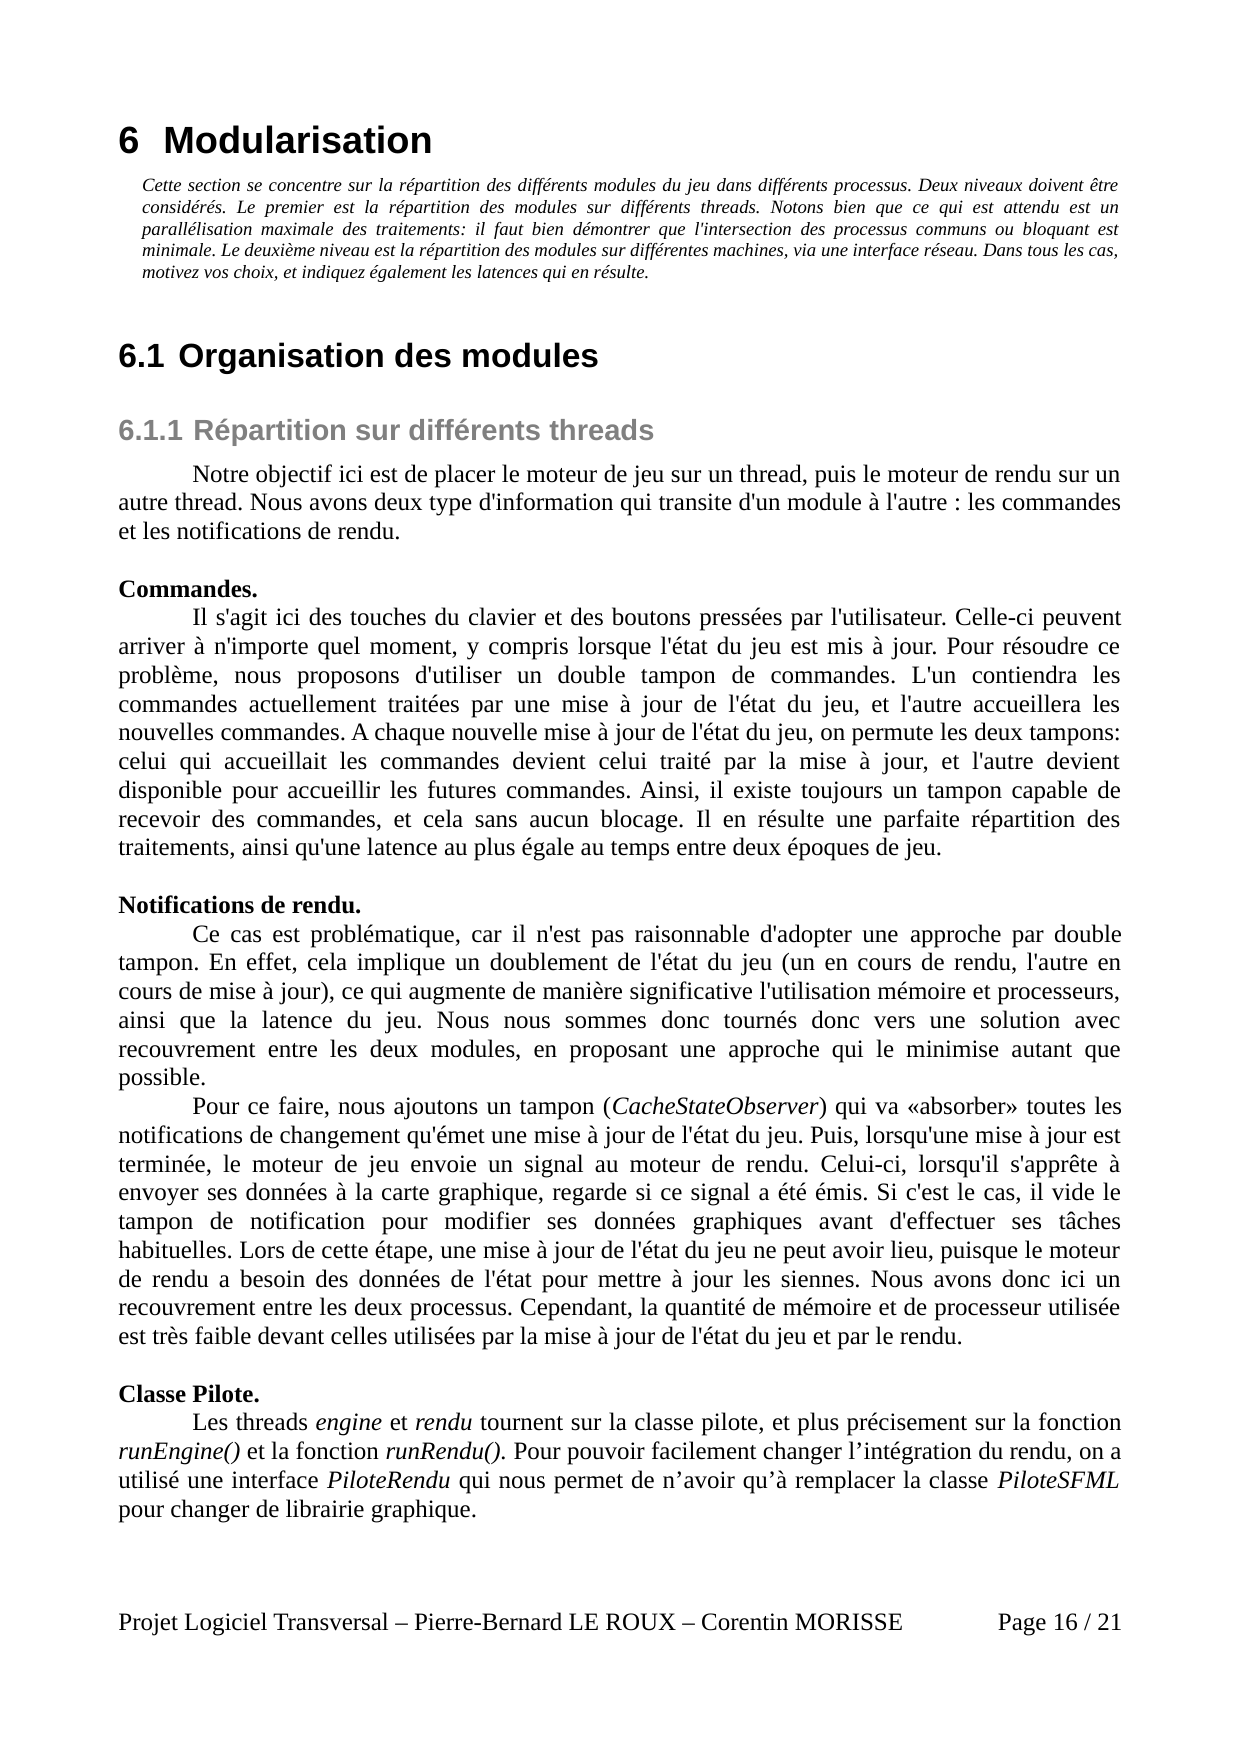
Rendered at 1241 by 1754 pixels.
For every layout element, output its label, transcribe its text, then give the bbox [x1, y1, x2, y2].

subtitle Répartition sur différents threads [118, 413, 1122, 446]
text Ce cas est problématique, car il n'est pas raisonnable d'adopter une approche par double tampon. En effet, cela implique un doublement de l'état du jeu (un en cours de rendu, l'autre en cours de mise à jour), ce qui augmente de manière significative l'utilisation mémoire et processeurs, ainsi que la latence du jeu. Nous nous sommes donc tournés donc vers une solution avec recouvrement entre les deux modules, en proposant une approche qui le minimise autant que possible. [118, 919, 1122, 1091]
text Il s'agit ici des touches du clavier et des boutons pressées par l'utilisateur. Celle-ci peuvent arriver à n'importe quel moment, y compris lorsque l'état du jeu est mis à jour. Pour résoudre ce problème, nous proposons d'utiliser un double tampon de commandes. L'un contiendra les commandes actuellement traitées par une mise à jour de l'état du jeu, et l'autre accueillera les nouvelles commandes. A chaque nouvelle mise à jour de l'état du jeu, on permute les deux tampons: celui qui accueillait les commandes devient celui traité par la mise à jour, et l'autre devient disponible pour accueillir les futures commandes. Ainsi, il existe toujours un tampon capable de recevoir des commandes, et cela sans aucun blocage. Il en résulte une parfaite répartition des traitements, ainsi qu'une latence au plus égale au temps entre deux époques de jeu. [118, 602, 1122, 861]
text Cette section se concentre sur la répartition des différents modules du jeu dans différents processus. Deux niveaux doivent être considérés. Le premier est la répartition des modules sur différents threads. Notons bien que ce qui est attendu est un parallélisation maximale des traitements: il faut bien démontrer que l'intersection des processus communs ou bloquant est minimale. Le deuxième niveau est la répartition des modules sur différentes machines, via une interface réseau. Dans tous les cas, motivez vos choix, et indiquez également les latences qui en résulte. [142, 174, 1122, 282]
subtitle Modularisation [118, 118, 1122, 162]
subtitle Organisation des modules [118, 336, 1122, 374]
text Classe Pilote. [118, 1379, 1122, 1407]
text Notifications de rendu. [118, 890, 1122, 919]
text Commandes. [118, 574, 1122, 602]
text Notre objectif ici est de placer le moteur de jeu sur un thread, puis le moteur de rendu sur un autre thread. Nous avons deux type d'information qui transite d'un module à l'autre : les commandes et les notifications de rendu. [118, 459, 1122, 545]
text Les threads engine et rendu tournent sur la classe pilote, et plus précisement sur la fonction runEngine() et la fonction runRendu(). Pour pouvoir facilement changer l’intégration du rendu, on a utilisé une interface PiloteRendu qui nous permet de n’avoir qu’à remplacer la classe PiloteSFML pour changer de librairie graphique. [118, 1407, 1122, 1522]
text Pour ce faire, nous ajoutons un tampon (CacheStateObserver) qui va «absorber» toutes les notifications de changement qu'émet une mise à jour de l'état du jeu. Puis, lorsqu'une mise à jour est terminée, le moteur de jeu envoie un signal au moteur de rendu. Celui-ci, lorsqu'il s'apprête à envoyer ses données à la carte graphique, regarde si ce signal a été émis. Si c'est le cas, il vide le tampon de notification pour modifier ses données graphiques avant d'effectuer ses tâches habituelles. Lors de cette étape, une mise à jour de l'état du jeu ne peut avoir lieu, puisque le moteur de rendu a besoin des données de l'état pour mettre à jour les siennes. Nous avons donc ici un recouvrement entre les deux processus. Cependant, la quantité de mémoire et de processeur utilisée est très faible devant celles utilisées par la mise à jour de l'état du jeu et par le rendu. [118, 1091, 1122, 1350]
